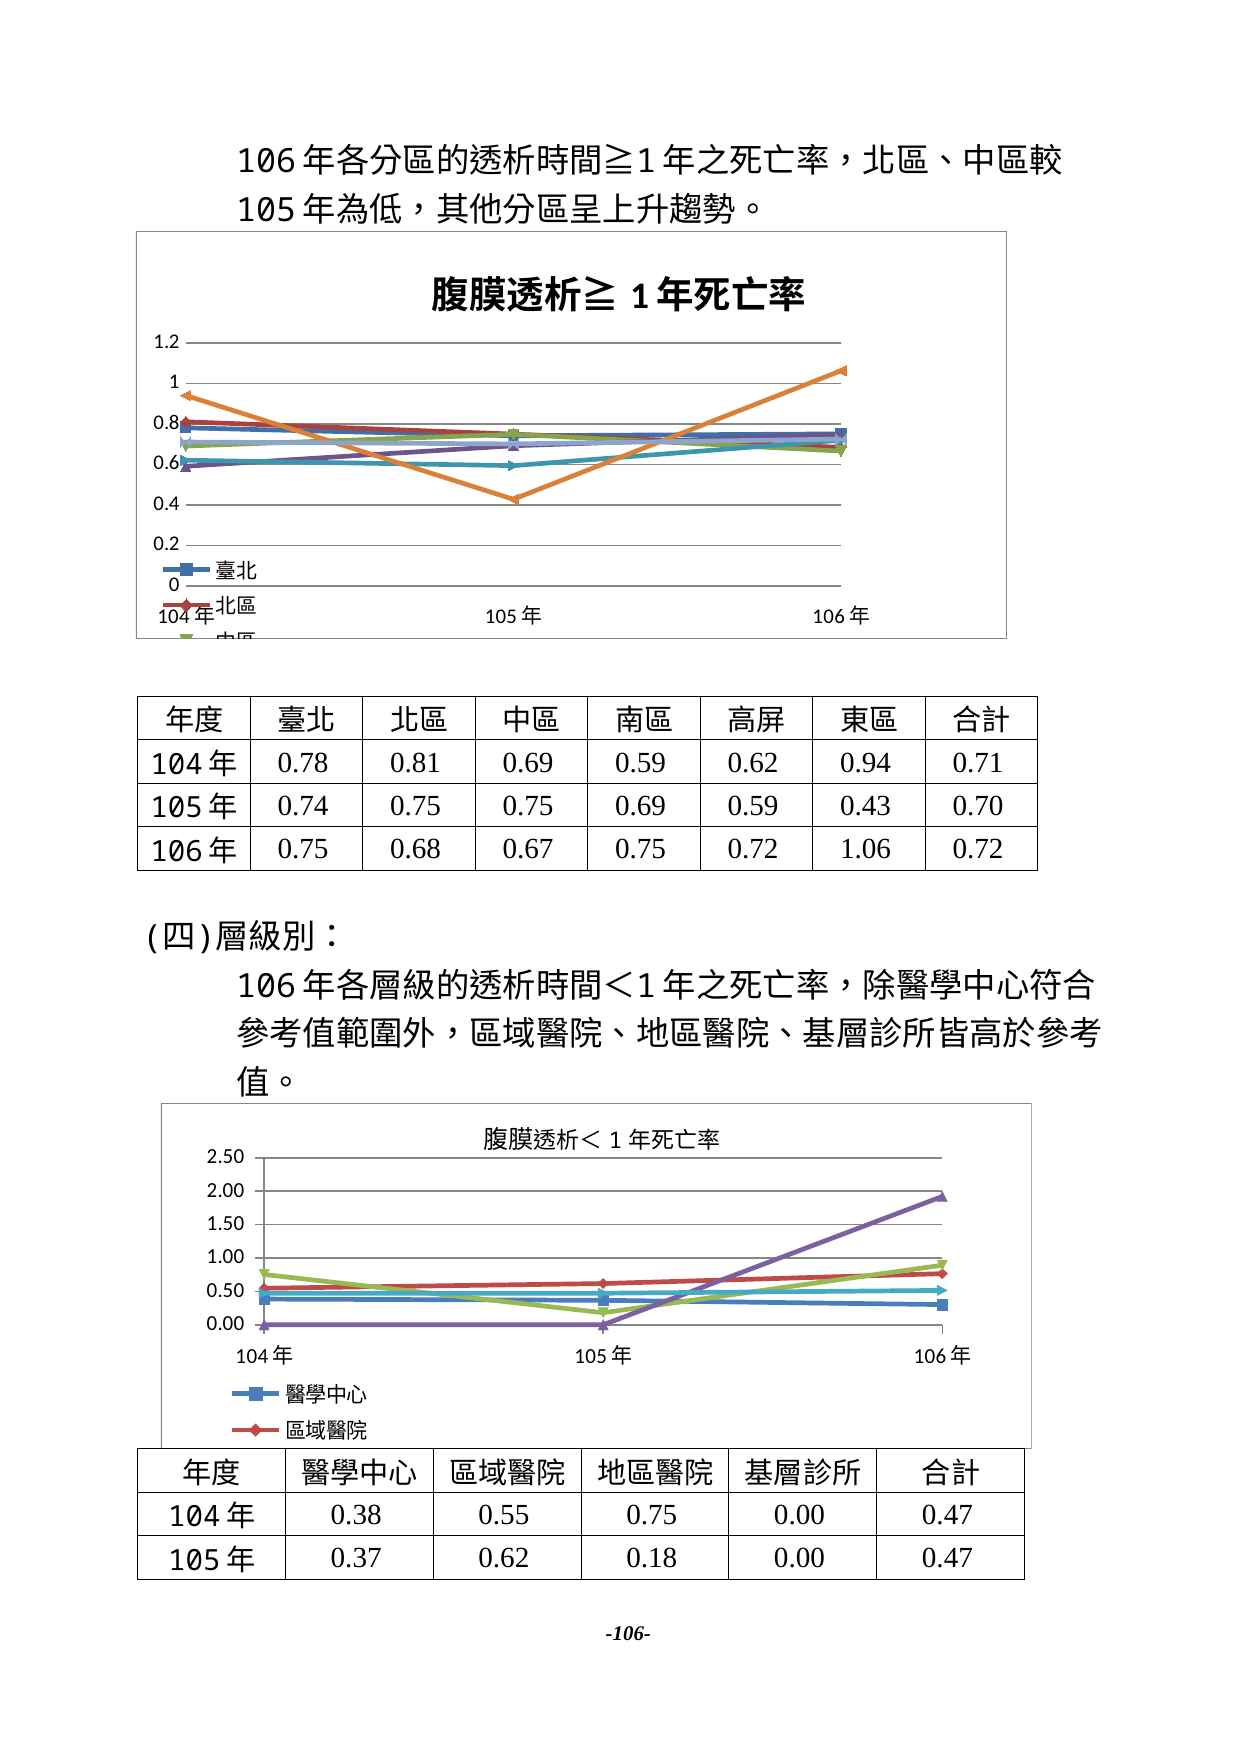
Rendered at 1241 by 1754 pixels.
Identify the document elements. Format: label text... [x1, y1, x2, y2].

table_header 東區 [813, 697, 925, 739]
table_cell 0.59 [701, 784, 812, 826]
table_cell 0.81 [363, 740, 475, 783]
table_cell 0.59 [588, 740, 700, 783]
table_cell 0.47 [877, 1493, 1024, 1535]
table_cell 0.67 [476, 827, 587, 869]
table_cell 0.72 [926, 827, 1037, 869]
table_cell 0.71 [926, 740, 1037, 783]
table_cell 0.75 [588, 827, 700, 869]
table_cell 104年 [138, 1493, 285, 1535]
text 106年各分區的透析時間≧1年之死亡率，北區、中區較105年為低，其他分區呈上升趨勢。 [236, 134, 1122, 231]
table_header 中區 [476, 697, 587, 739]
table_cell 0.70 [926, 784, 1037, 826]
table_cell 105年 [138, 1536, 285, 1578]
table_cell 0.69 [588, 784, 700, 826]
text 106年各層級的透析時間＜1年之死亡率，除醫學中心符合參考值範圍外，區域醫院、地區醫院、基層診所皆高於參考值。 [236, 959, 1122, 1104]
table_cell 0.62 [701, 740, 812, 783]
table_header 年度 [138, 697, 250, 739]
table_header 高屏 [701, 697, 812, 739]
text (四)層級別： [136, 910, 1122, 959]
table_cell 104年 [138, 740, 250, 783]
table_cell 0.00 [729, 1493, 876, 1535]
table_header 區域醫院 [434, 1449, 581, 1492]
table_header 南區 [588, 697, 700, 739]
table_cell 0.74 [251, 784, 362, 826]
table_cell 0.78 [251, 740, 362, 783]
table_cell 0.18 [582, 1536, 728, 1578]
table_cell 0.94 [813, 740, 925, 783]
table_header 年度 [138, 1449, 285, 1492]
table_cell 1.06 [813, 827, 925, 869]
table_cell 0.69 [476, 740, 587, 783]
table_cell 0.68 [363, 827, 475, 869]
table_cell 0.00 [729, 1536, 876, 1578]
table_cell 0.55 [434, 1493, 581, 1535]
table_cell 0.38 [286, 1493, 433, 1535]
table_header 臺北 [251, 697, 362, 739]
table_header 基層診所 [729, 1449, 876, 1492]
table_cell 0.62 [434, 1536, 581, 1578]
table_cell 0.75 [251, 827, 362, 869]
table_cell 0.75 [363, 784, 475, 826]
table_header 合計 [877, 1449, 1024, 1492]
table_cell 0.72 [701, 827, 812, 869]
table_cell 0.75 [476, 784, 587, 826]
table_header 地區醫院 [582, 1449, 728, 1492]
table_cell 0.43 [813, 784, 925, 826]
table_cell 105年 [138, 784, 250, 826]
table_header 北區 [363, 697, 475, 739]
table_cell 106年 [138, 827, 250, 869]
table_header 合計 [926, 697, 1037, 739]
table_cell 0.37 [286, 1536, 433, 1578]
table_header 醫學中心 [286, 1449, 433, 1492]
table_cell 0.47 [877, 1536, 1024, 1578]
table_cell 0.75 [582, 1493, 728, 1535]
